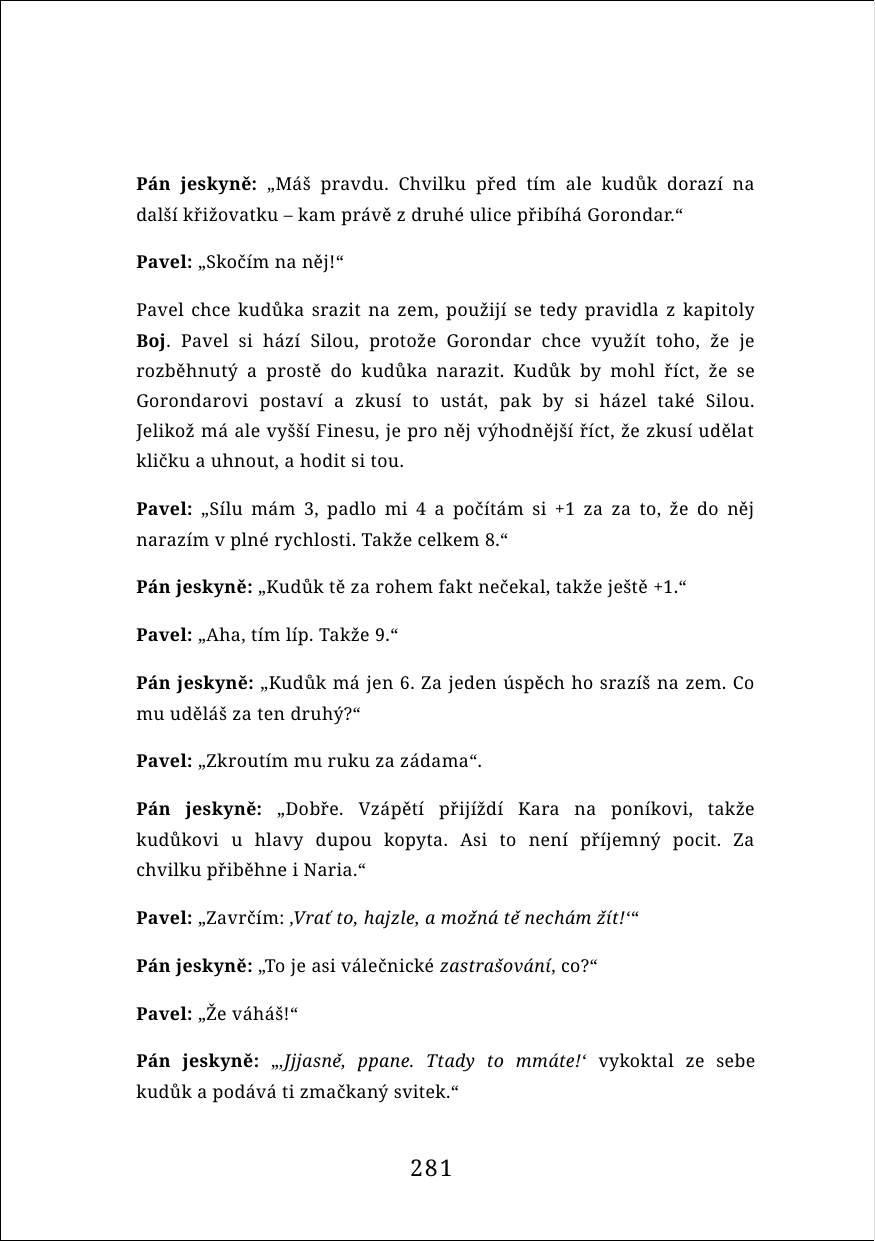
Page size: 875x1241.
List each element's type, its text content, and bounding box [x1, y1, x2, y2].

text Pán jeskyně: „‚Jjjasně, ppane. Ttady to mmáte!‘ vykoktal ze sebe kudůk a podává ti zmačkaný svitek.“ [136, 1049, 756, 1103]
text Pavel: „Že váháš!“ [136, 1001, 756, 1025]
text Pavel: „Zkroutím mu ruku za zádama“. [136, 749, 756, 773]
text Pán jeskyně: „Kudůk má jen 6. Za jeden úspěch ho srazíš na zem. Co mu uděláš za ten druhý?“ [136, 671, 756, 725]
text Pán jeskyně: „To je asi válečnické zastrašování, co?“ [136, 953, 756, 977]
text Pán jeskyně: „Kudůk tě za rohem fakt nečekal, takže ještě +1.“ [136, 575, 756, 599]
text Pavel: „Sílu mám 3, padlo mi 4 a počítám si +1 za za to, že do něj narazím v plné rychlosti. Takže celkem 8.“ [136, 497, 756, 551]
text Pavel: „Zavrčím: ‚Vrať to, hajzle, a možná tě nechám žít!‘“ [136, 905, 756, 929]
text Pavel: „Aha, tím líp. Takže 9.“ [136, 623, 756, 647]
text Pán jeskyně: „Máš pravdu. Chvilku před tím ale kudůk dorazí na další křižovatku – kam právě z druhé ulice přibíhá Gorondar.“ [136, 172, 756, 226]
text Pavel: „Skočím na něj!“ [136, 250, 756, 274]
text Pavel chce kudůka srazit na zem, použijí se tedy pravidla z kapitoly Boj. Pavel si hází Silou, protože Gorondar chce využít toho, že je rozběhnutý a prostě do kudůka narazit. Kudůk by mohl říct, že se Gorondarovi postaví a zkusí to ustát, pak by si házel také Silou. Jelikož má ale vyšší Finesu, je pro něj výhodnější říct, že zkusí udělat kličku a uhnout, a hodit si tou. [136, 298, 756, 473]
text Pán jeskyně: „Dobře. Vzápětí přijíždí Kara na poníkovi, takže kudůkovi u hlavy dupou kopyta. Asi to není příjemný pocit. Za chvilku přiběhne i Naria.“ [136, 797, 756, 881]
